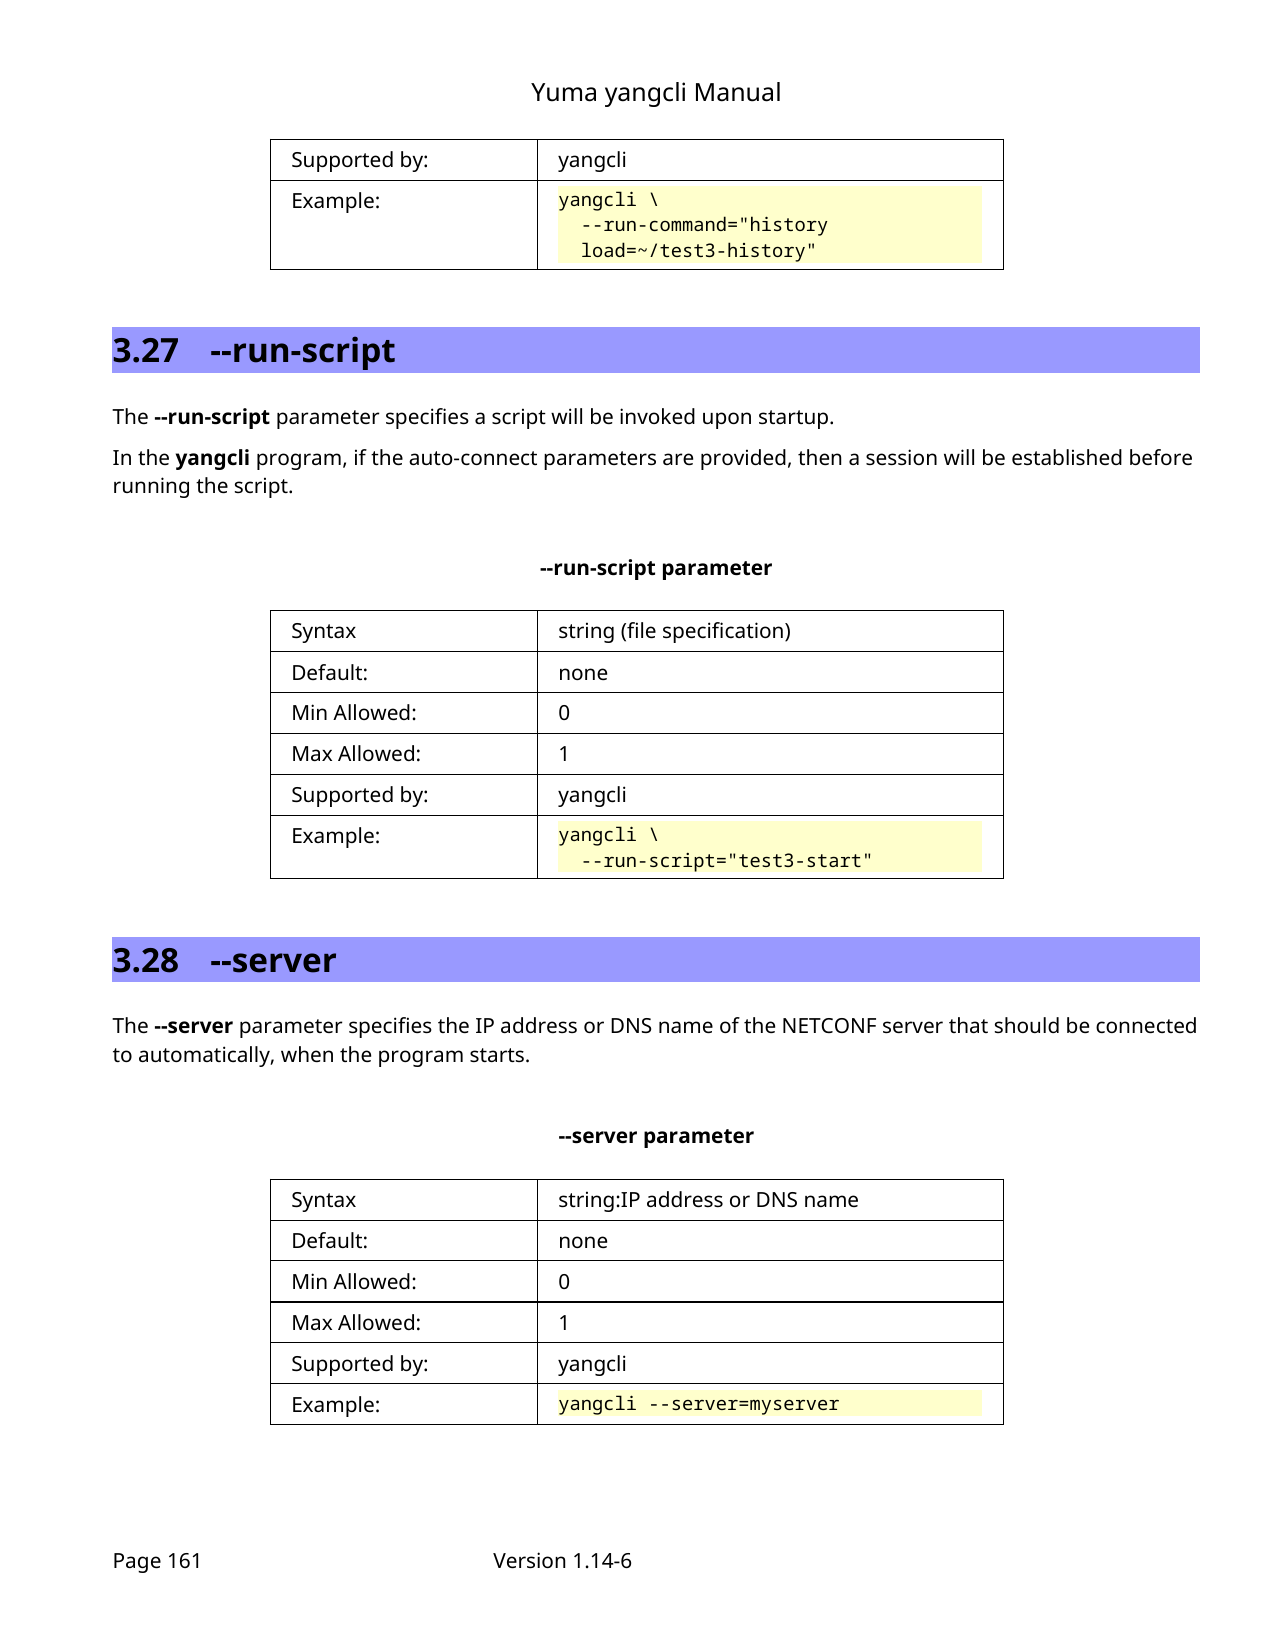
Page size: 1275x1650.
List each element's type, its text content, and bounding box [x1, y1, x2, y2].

table_cell none [538, 652, 1003, 692]
table_cell Example: [271, 816, 537, 878]
table_cell yangcli [538, 775, 1003, 814]
table_header string (file specification) [538, 611, 1003, 651]
text The --run-script parameter specifies a script will be invoked upon startup. [112, 402, 1200, 430]
table_cell Default: [271, 652, 537, 692]
table_cell Min Allowed: [271, 1261, 537, 1301]
table_cell Default: [271, 1221, 537, 1260]
text The --server parameter specifies the IP address or DNS name of the NETCONF server that should be connected to automatically, when the program starts. [112, 1011, 1200, 1068]
table_cell yangcli \ --run-command="history load=~/test3-history" [538, 181, 1003, 268]
table_cell yangcli [538, 140, 1003, 179]
subtitle --server [112, 937, 1200, 982]
subtitle --server parameter [127, 1122, 1185, 1150]
table_cell Max Allowed: [271, 734, 537, 774]
table_cell 0 [538, 693, 1003, 733]
table_cell yangcli [538, 1343, 1003, 1383]
subtitle --run-script [112, 327, 1200, 373]
table_cell yangcli --server=myserver [538, 1384, 1003, 1424]
table_cell Max Allowed: [271, 1303, 537, 1342]
table_header Syntax [271, 611, 537, 651]
table_cell Min Allowed: [271, 693, 537, 733]
table_cell yangcli \ --run-script="test3-start" [538, 816, 1003, 878]
table_header string:IP address or DNS name [538, 1180, 1003, 1219]
text In the yangcli program, if the auto-connect parameters are provided, then a session will be established before running the script. [112, 443, 1200, 499]
subtitle --run-script parameter [127, 553, 1185, 581]
table_cell Supported by: [271, 140, 537, 179]
table_header Syntax [271, 1180, 537, 1219]
table_cell 0 [538, 1261, 1003, 1301]
table_cell Supported by: [271, 1343, 537, 1383]
table_cell Example: [271, 1384, 537, 1424]
table_cell 1 [538, 734, 1003, 774]
table_cell 1 [538, 1303, 1003, 1342]
table_cell Supported by: [271, 775, 537, 814]
table_cell Example: [271, 181, 537, 268]
table_cell none [538, 1221, 1003, 1260]
